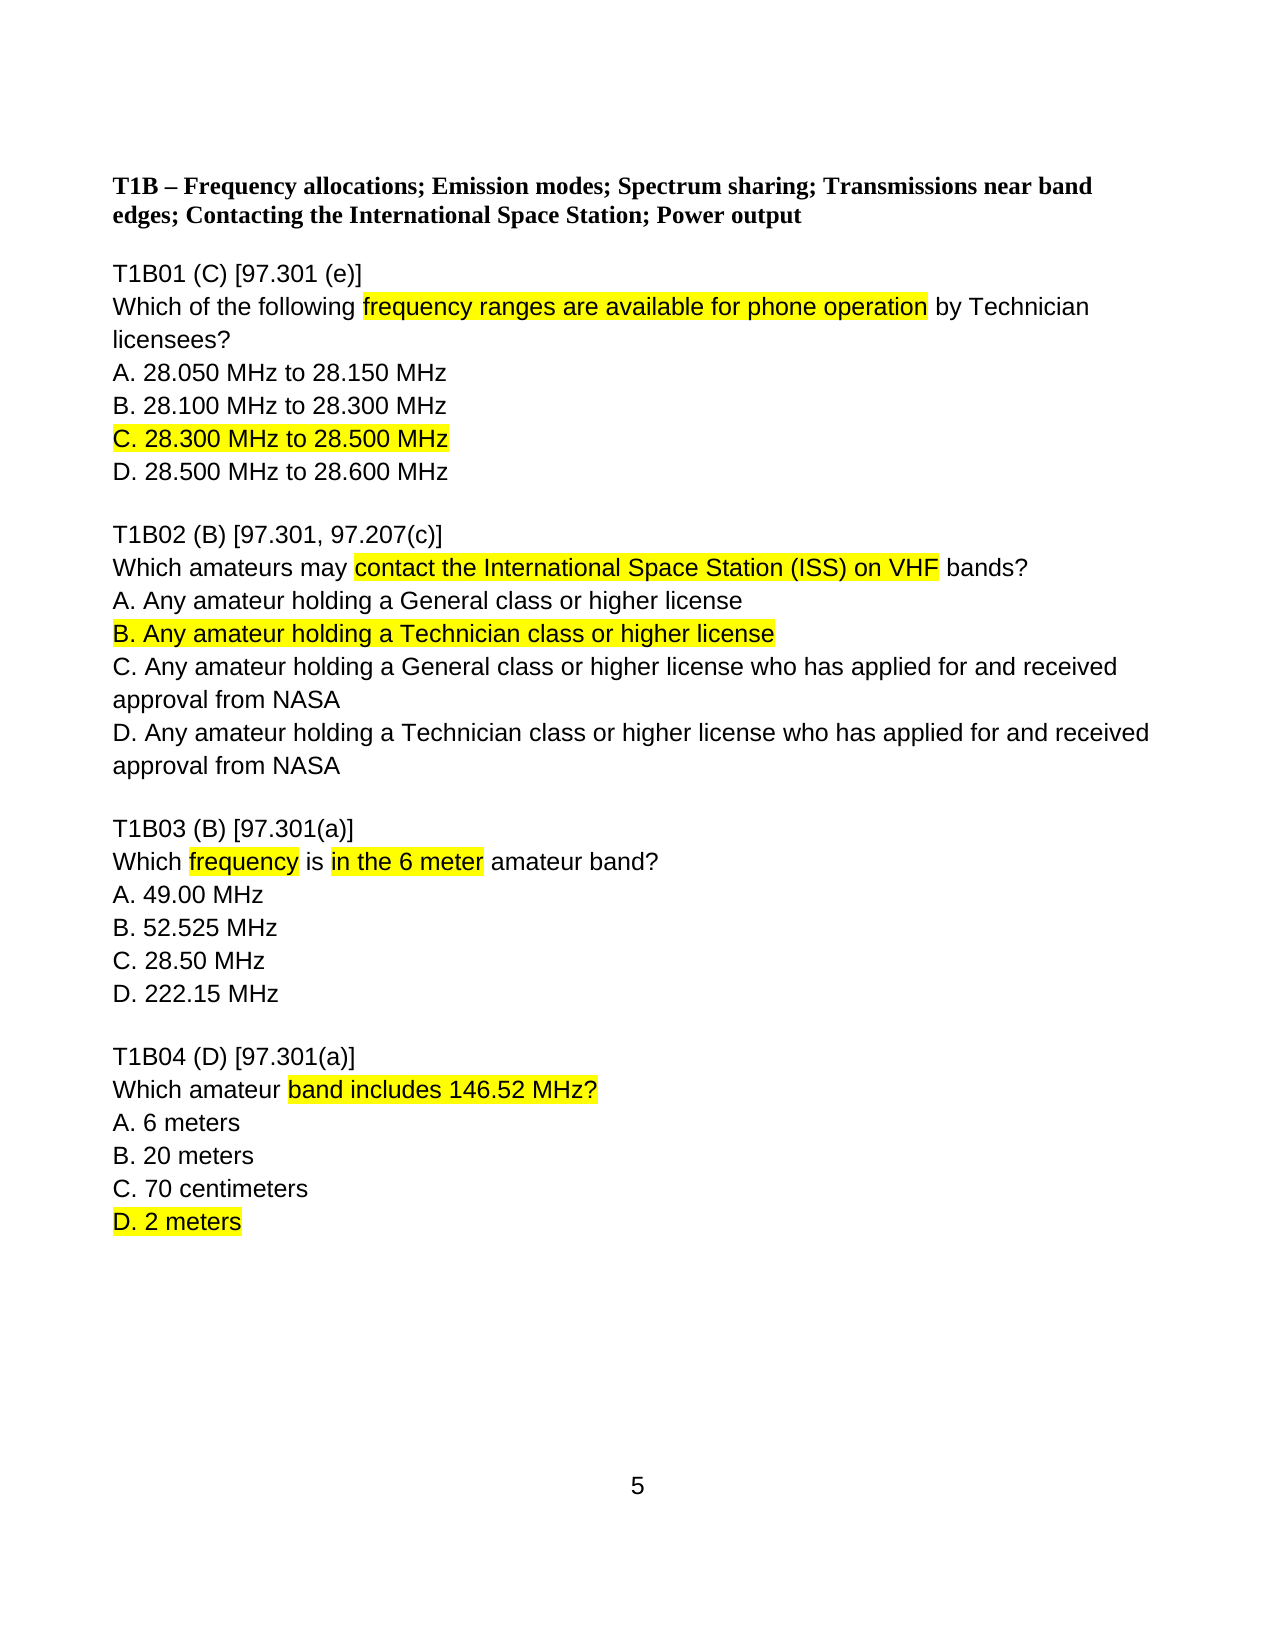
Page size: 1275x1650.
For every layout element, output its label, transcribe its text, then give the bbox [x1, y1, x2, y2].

text T1B01 (C) [97.301 (e)] Which of the following frequency ranges are available for phone operation by Technician licensees? A. 28.050 MHz to 28.150 MHz B. 28.100 MHz to 28.300 MHz C. 28.300 MHz to 28.500 MHz D. 28.500 MHz to 28.600 MHz [112, 258, 1162, 485]
text T1B04 (D) [97.301(a)] Which amateur band includes 146.52 MHz? A. 6 meters B. 20 meters C. 70 centimeters D. 2 meters [112, 1042, 1162, 1236]
text T1B03 (B) [97.301(a)] Which frequency is in the 6 meter amateur band? A. 49.00 MHz B. 52.525 MHz C. 28.50 MHz D. 222.15 MHz [112, 814, 1162, 1008]
subtitle T1B – Frequency allocations; Emission modes; Spectrum sharing; Transmissions near band edges; Contacting the International Space Station; Power output [112, 171, 1162, 228]
text T1B02 (B) [97.301, 97.207(c)] Which amateurs may contact the International Space Station (ISS) on VHF bands? A. Any amateur holding a General class or higher license B. Any amateur holding a Technician class or higher license C. Any amateur holding a General class or higher license who has applied for and received approval from NASA D. Any amateur holding a Technician class or higher license who has applied for and received approval from NASA [112, 520, 1162, 779]
